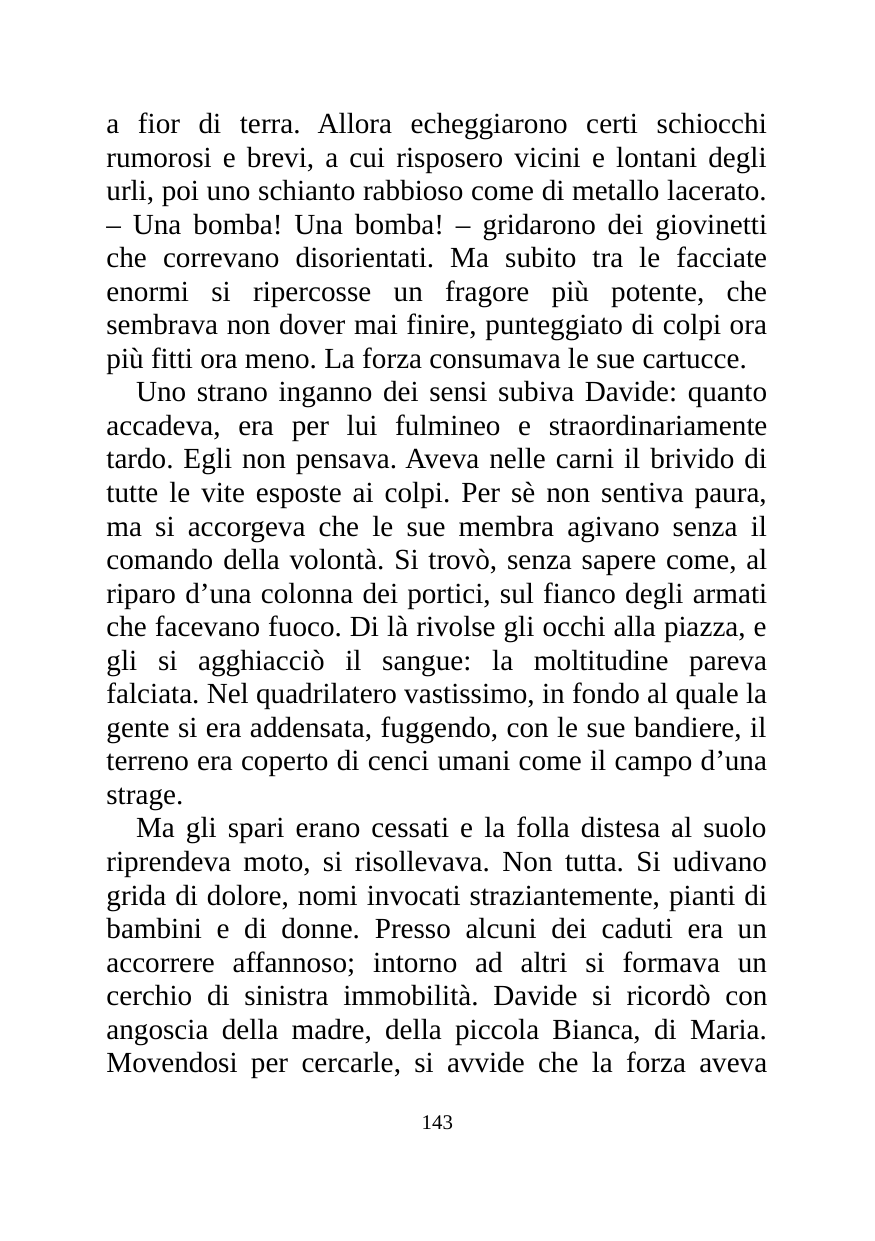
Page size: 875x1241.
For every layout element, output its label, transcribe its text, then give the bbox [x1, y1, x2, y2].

text Uno strano inganno dei sensi subiva Davide: quanto accadeva, era per lui fulmineo e straordinariamente tardo. Egli non pensava. Aveva nelle carni il brivido di tutte le vite esposte ai colpi. Per sè non sentiva paura, ma si accorgeva che le sue membra agivano senza il comando della volontà. Si trovò, senza sapere come, al riparo d’una colonna dei portici, sul fianco degli armati che facevano fuoco. Di là rivolse gli occhi alla piazza, e gli si agghiacciò il sangue: la moltitudine pareva falciata. Nel quadrilatero vastissimo, in fondo al quale la gente si era addensata, fuggendo, con le sue bandiere, il terreno era coperto di cenci umani come il campo d’una strage. [106, 374, 768, 811]
text Ma gli spari erano cessati e la folla distesa al suolo riprendeva moto, si risollevava. Non tutta. Si udivano grida di dolore, nomi invocati straziantemente, pianti di bambini e di donne. Presso alcuni dei caduti era un accorrere affannoso; intorno ad altri si formava un cerchio di sinistra immobilità. Davide si ricordò con angoscia della madre, della piccola Bianca, di Maria. Movendosi per cercarle, si avvide che la forza aveva [106, 811, 768, 1079]
text a fior di terra. Allora echeggiarono certi schiocchi rumorosi e brevi, a cui risposero vicini e lontani degli urli, poi uno schianto rabbioso come di metallo lacerato. – Una bomba! Una bomba! – gridarono dei giovinetti che correvano disorientati. Ma subito tra le facciate enormi si ripercosse un fragore più potente, che sembrava non dover mai finire, punteggiato di colpi ora più fitti ora meno. La forza consumava le sue cartucce. [106, 106, 768, 374]
